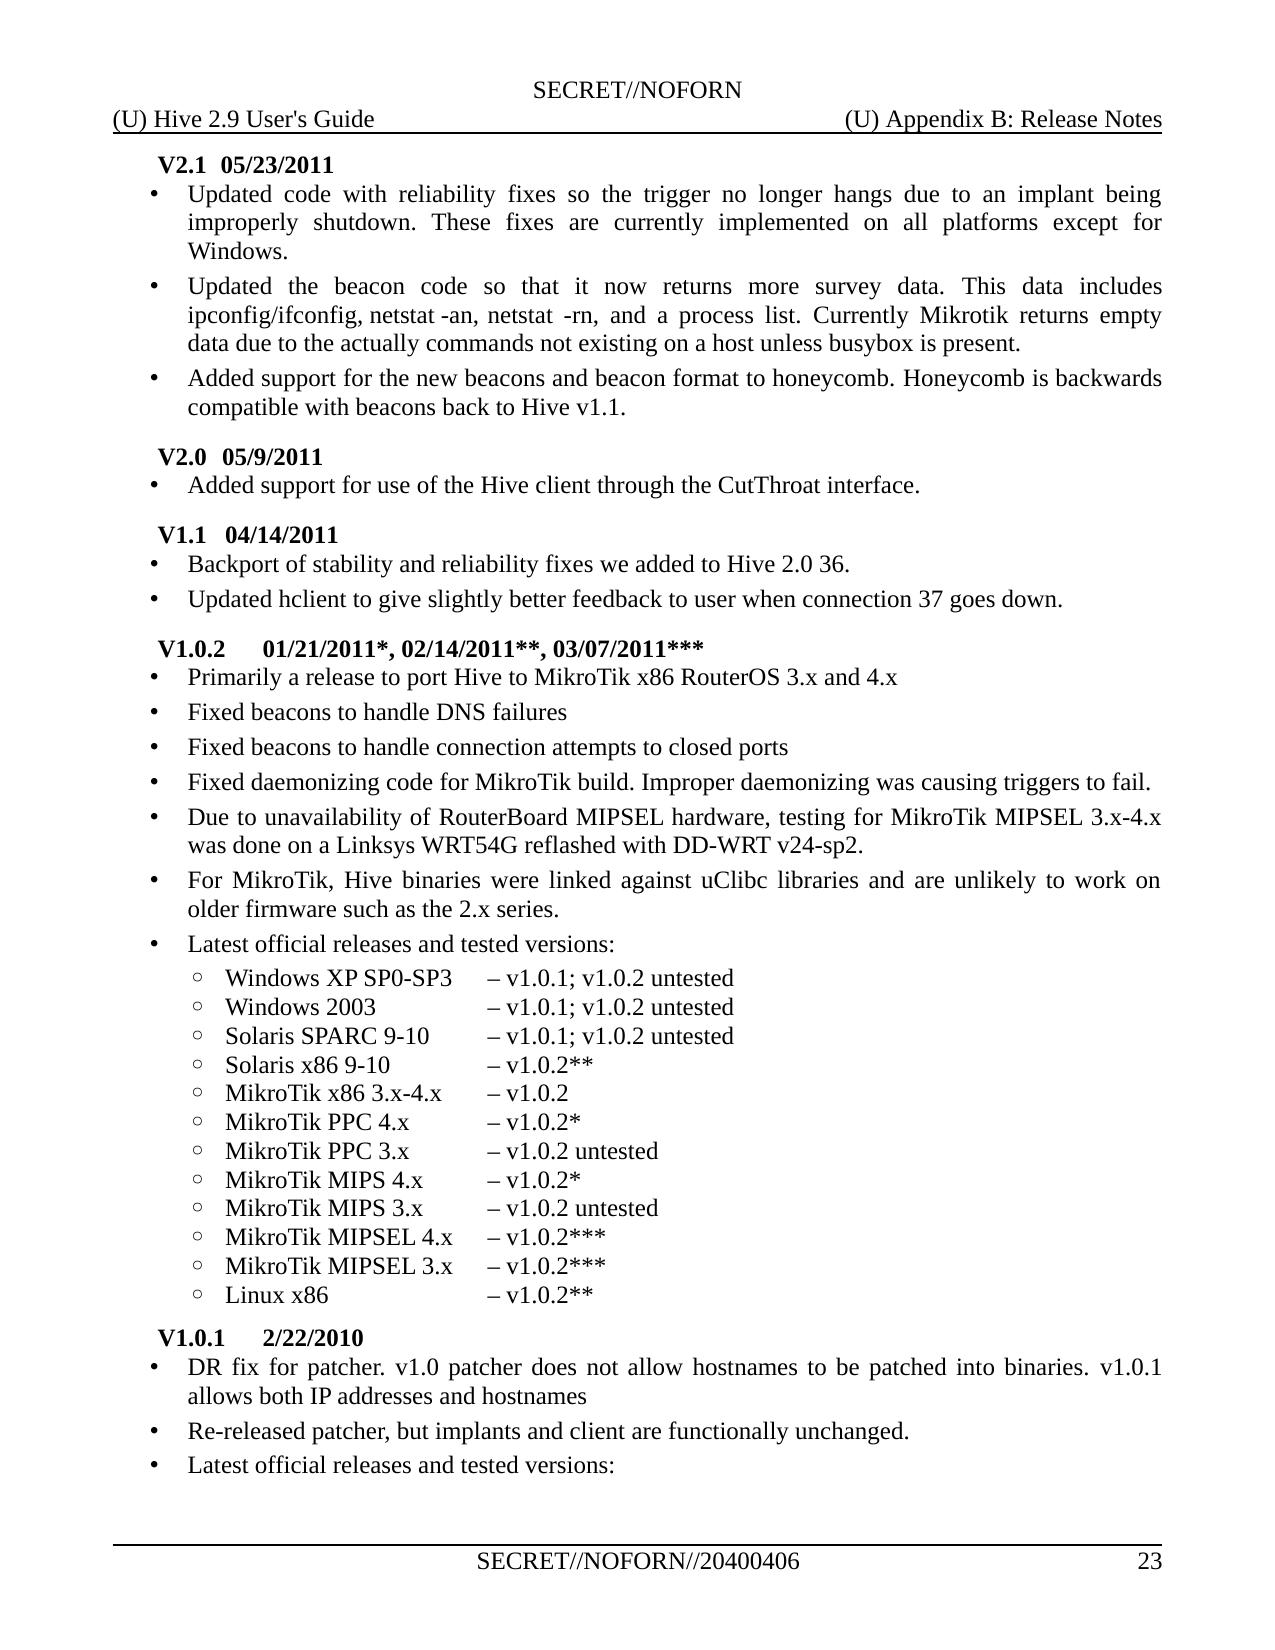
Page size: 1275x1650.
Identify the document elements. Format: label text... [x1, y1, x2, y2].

list Backport of stability and reliability fixes we added to Hive 2.0 36. [150, 549, 1162, 578]
list Updated hclient to give slightly better feedback to user when connection 37 goes down. [150, 584, 1162, 613]
list Fixed daemonizing code for MikroTik build. Improper daemonizing was causing triggers to fail. [150, 767, 1162, 796]
list Added support for use of the Hive client through the CutThroat interface. [150, 471, 1162, 499]
list Updated the beacon code so that it now returns more survey data. This data includes ipconfig/ifconfig, netstat -an, netstat -rn, and a process list. Currently Mikrotik returns empty data due to the actually commands not existing on a host unless busybox is present. [150, 271, 1162, 357]
list MikroTik MIPSEL 3.x – v1.0.2*** [187, 1251, 1162, 1280]
list Latest official releases and tested versions: [150, 1451, 1162, 1479]
list MikroTik MIPS 3.x – v1.0.2 untested [187, 1193, 1162, 1222]
subtitle V1.0.2 01/21/2011*, 02/14/2011**, 03/07/2011*** [157, 634, 1162, 662]
list Primarily a release to port Hive to MikroTik x86 RouterOS 3.x and 4.x [150, 662, 1162, 691]
list Due to unavailability of RouterBoard MIPSEL hardware, testing for MikroTik MIPSEL 3.x-4.x was done on a Linksys WRT54G reflashed with DD-WRT v24-sp2. [150, 802, 1162, 859]
list Updated code with reliability fixes so the trigger no longer hangs due to an implant being improperly shutdown. These fixes are currently implemented on all platforms except for Windows. [150, 179, 1162, 265]
list MikroTik PPC 3.x – v1.0.2 untested [187, 1136, 1162, 1165]
list Fixed beacons to handle connection attempts to closed ports [150, 732, 1162, 761]
list MikroTik MIPSEL 4.x – v1.0.2*** [187, 1222, 1162, 1251]
list MikroTik x86 3.x-4.x – v1.0.2 [187, 1078, 1162, 1107]
list MikroTik PPC 4.x – v1.0.2* [187, 1107, 1162, 1136]
list Latest official releases and tested versions: [150, 929, 1162, 957]
subtitle V2.0 05/9/2011 [157, 442, 1162, 471]
list Solaris SPARC 9-10 – v1.0.1; v1.0.2 untested [187, 1021, 1162, 1050]
list For MikroTik, Hive binaries were linked against uClibc libraries and are unlikely to work on older firmware such as the 2.x series. [150, 865, 1162, 923]
list Added support for the new beacons and beacon format to honeycomb. Honeycomb is backwards compatible with beacons back to Hive v1.1. [150, 363, 1162, 421]
list Windows 2003 – v1.0.1; v1.0.2 untested [187, 992, 1162, 1021]
list Fixed beacons to handle DNS failures [150, 697, 1162, 726]
list MikroTik MIPS 4.x – v1.0.2* [187, 1165, 1162, 1193]
list Re-released patcher, but implants and client are functionally unchanged. [150, 1416, 1162, 1444]
subtitle V2.1 05/23/2011 [157, 150, 1162, 179]
list Solaris x86 9-10 – v1.0.2** [187, 1050, 1162, 1078]
subtitle V1.0.1 2/22/2010 [157, 1323, 1162, 1352]
list Windows XP SP0-SP3 – v1.0.1; v1.0.2 untested [187, 963, 1162, 992]
list DR fix for patcher. v1.0 patcher does not allow hostnames to be patched into binaries. v1.0.1 allows both IP addresses and hostnames [150, 1352, 1162, 1410]
subtitle V1.1 04/14/2011 [157, 520, 1162, 549]
list Linux x86 – v1.0.2** [187, 1280, 1162, 1308]
